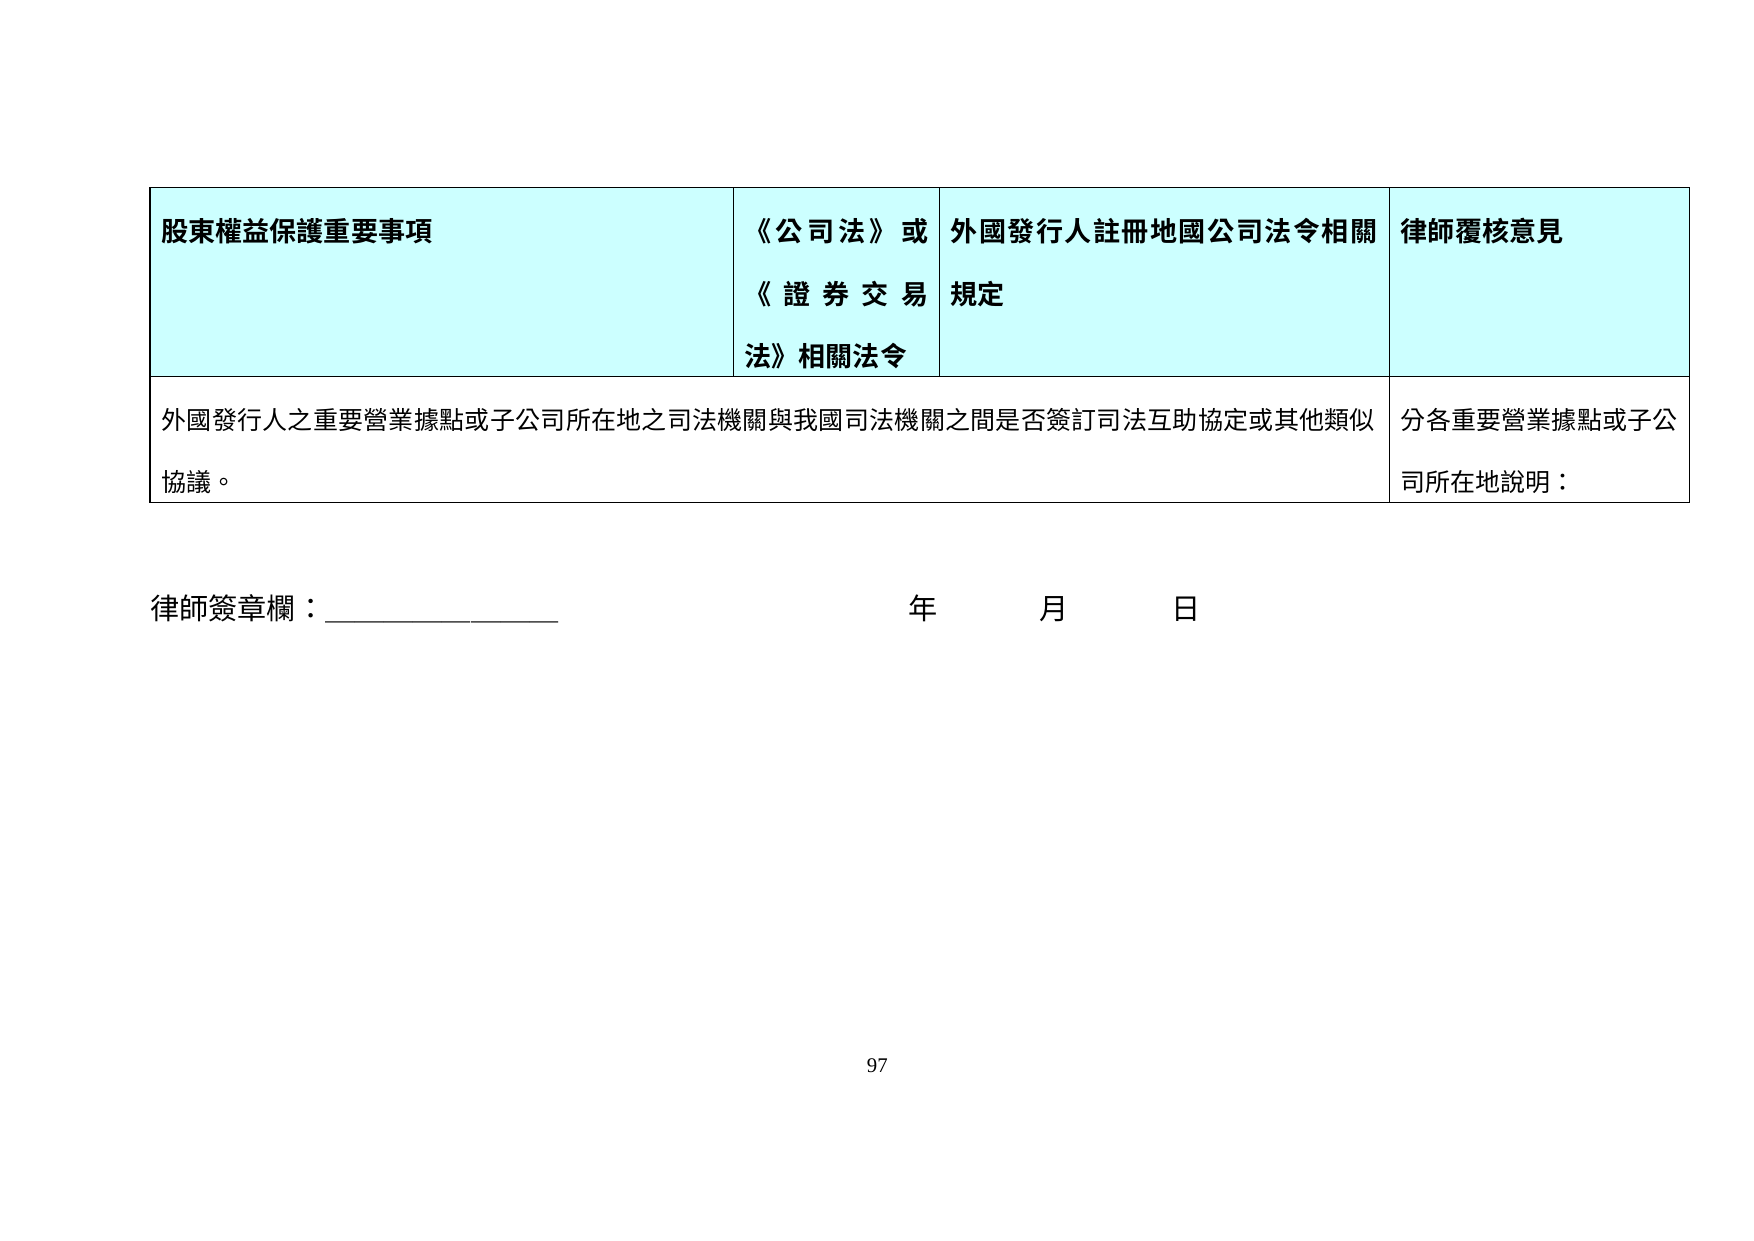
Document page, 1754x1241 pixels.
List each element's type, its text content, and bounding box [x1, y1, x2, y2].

table_header 律師覆核意見 [1390, 188, 1689, 376]
text 律師簽章欄：＿＿＿＿＿＿＿＿ 年 月 日 [150, 565, 1604, 628]
table_cell 外國發行人之重要營業據點或子公司所在地之司法機關與我國司法機關之間是否簽訂司法互助協定或其他類似協議。 [151, 377, 1389, 502]
table_header 《公司法》或《證券交易法》相關法令 [734, 188, 939, 376]
table_header 股東權益保護重要事項 [151, 188, 733, 376]
table_cell 分各重要營業據點或子公司所在地說明： [1390, 377, 1689, 502]
table_header 外國發行人註冊地國公司法令相關規定 [940, 188, 1389, 376]
